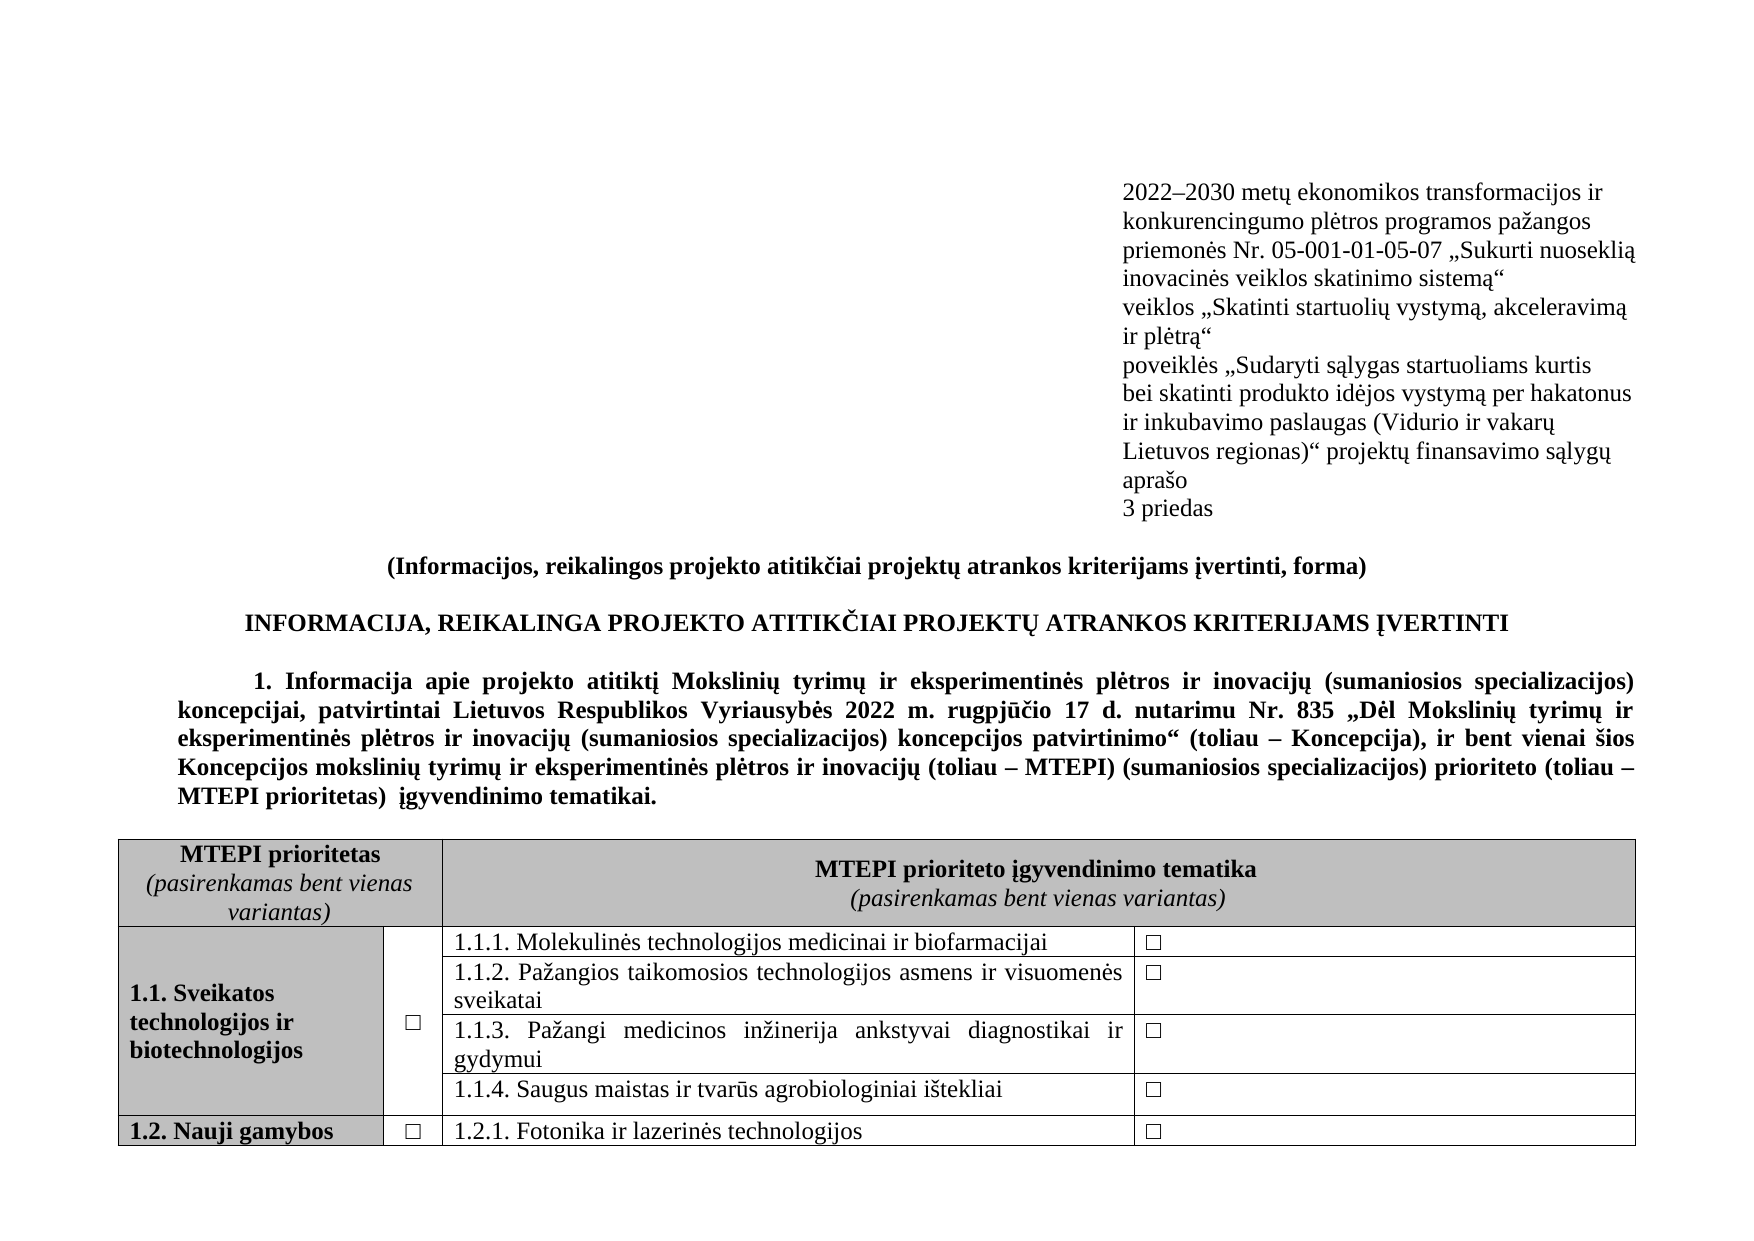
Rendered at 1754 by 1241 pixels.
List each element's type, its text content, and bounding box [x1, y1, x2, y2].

table_header MTEPI prioriteto įgyvendinimo tematika (pasirenkamas bent vienas variantas) [443, 840, 1635, 926]
table_cell 1.2. Nauji gamybos [119, 1116, 383, 1145]
table_cell □ [1135, 1015, 1635, 1073]
text 3 priedas [1122, 493, 1636, 522]
table_cell 1.1. Sveikatos technologijos ir biotechnologijos [119, 927, 383, 1115]
table_cell 1.1.1. Molekulinės technologijos medicinai ir biofarmacijai [443, 927, 1134, 956]
text INFORMACIJA, reikalinGA projekto atitikČIAI projektų atrankos kriterijams įvertinti [118, 608, 1636, 637]
text bei skatinti produkto idėjos vystymą per hakatonus [1122, 378, 1636, 407]
text konkurencingumo plėtros programos pažangos [1122, 206, 1636, 235]
table_cell □ [1135, 1074, 1635, 1115]
table_cell □ [1135, 1116, 1635, 1145]
table_cell 1.2.1. Fotonika ir lazerinės technologijos [443, 1116, 1134, 1145]
text priemonės Nr. 05-001-01-05-07 „Sukurti nuoseklią [1122, 235, 1636, 263]
text 2022–2030 metų ekonomikos transformacijos ir [1122, 177, 1636, 206]
text 1. Informacija apie projekto atitiktį Mokslinių tyrimų ir eksperimentinės plėtros ir inovacijų (sumaniosios specializacijos) koncepcijai, patvirtintai Lietuvos Respublikos Vyriausybės 2022 m. rugpjūčio 17 d. nutarimu Nr. 835 „Dėl Mokslinių tyrimų ir eksperimentinės plėtros ir inovacijų (sumaniosios specializacijos) koncepcijos patvirtinimo“ (toliau – Koncepcija), ir bent vienai šios Koncepcijos mokslinių tyrimų ir eksperimentinės plėtros ir inovacijų (toliau – MTEPI) (sumaniosios specializacijos) prioriteto (toliau – MTEPI prioritetas) įgyvendinimo tematikai. [177, 666, 1636, 810]
table_cell □ [384, 1116, 442, 1145]
table_cell □ [1135, 957, 1635, 1014]
text ir inkubavimo paslaugas (Vidurio ir vakarų Lietuvos regionas)“ projektų finansavimo sąlygų aprašo [1122, 407, 1636, 493]
table_header MTEPI prioritetas (pasirenkamas bent vienas variantas) [119, 840, 442, 926]
text poveiklės „Sudaryti sąlygas startuoliams kurtis [1122, 350, 1636, 378]
table_cell 1.1.2. Pažangios taikomosios technologijos asmens ir visuomenės sveikatai [443, 957, 1134, 1014]
table_cell 1.1.3. Pažangi medicinos inžinerija ankstyvai diagnostikai ir gydymui [443, 1015, 1134, 1073]
table_cell 1.1.4. Saugus maistas ir tvarūs agrobiologiniai ištekliai [443, 1074, 1134, 1115]
text (Informacijos, reikalingos projekto atitikčiai projektų atrankos kriterijams įvertinti, forma) [118, 551, 1636, 580]
table_cell □ [1135, 927, 1635, 956]
table_cell □ [384, 927, 442, 1115]
text inovacinės veiklos skatinimo sistemą“ [1122, 263, 1636, 292]
text veiklos „Skatinti startuolių vystymą, akceleravimą ir plėtrą“ [1122, 292, 1636, 350]
